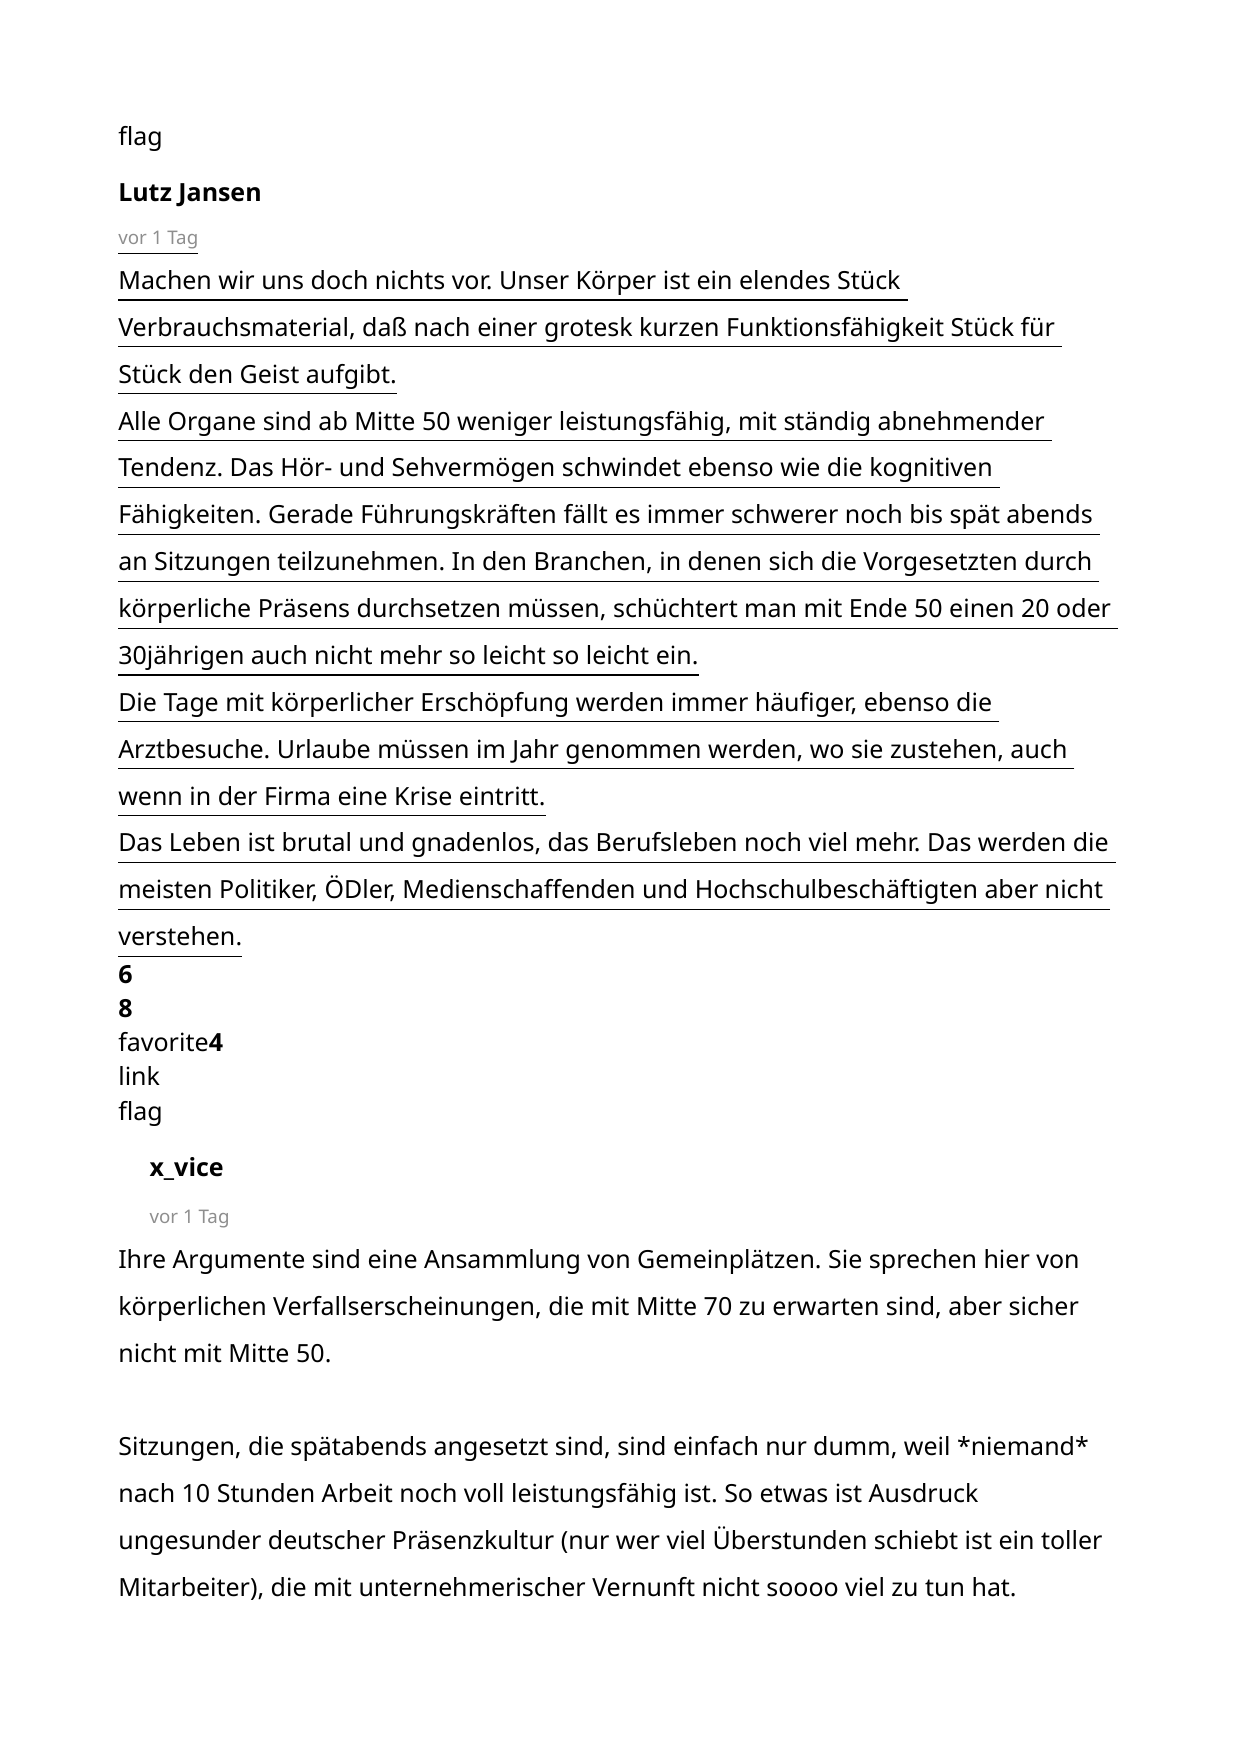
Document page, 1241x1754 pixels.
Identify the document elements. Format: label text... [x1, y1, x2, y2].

text 8 [118, 991, 1122, 1025]
text Ihre Argumente sind eine Ansammlung von Gemeinplätzen. Sie sprechen hier von körperlichen Verfallserscheinungen, die mit Mitte 70 zu erwarten sind, aber sicher nicht mit Mitte 50. Sitzungen, die spätabends angesetzt sind, sind einfach nur dumm, weil *niemand* nach 10 Stunden Arbeit noch voll leistungsfähig ist. So etwas ist Ausdruck ungesunder deutscher Präsenzkultur (nur wer viel Überstunden schiebt ist ein toller Mitarbeiter), die mit unternehmerischer Vernunft nicht soooo viel zu tun hat. [118, 1229, 1122, 1604]
text Machen wir uns doch nichts vor. Unser Körper ist ein elendes Stück Verbrauchsmaterial, daß nach einer grotesk kurzen Funktionsfähigkeit Stück für Stück den Geist aufgibt. Alle Organe sind ab Mitte 50 weniger leistungsfähig, mit ständig abnehmender Tendenz. Das Hör- und Sehvermögen schwindet ebenso wie die kognitiven Fähigkeiten. Gerade Führungskräften fällt es immer schwerer noch bis spät abends an Sitzungen teilzunehmen. In den Branchen, in denen sich die Vorgesetzten durch körperliche Präsens durchsetzen müssen, schüchtert man mit Ende 50 einen 20 oder 30jährigen auch nicht mehr so leicht so leicht ein. Die Tage mit körperlicher Erschöpfung werden immer häufiger, ebenso die Arztbesuche. Urlaube müssen im Jahr genommen werden, wo sie zustehen, auch wenn in der Firma eine Krise eintritt. Das Leben ist brutal und gnadenlos, das Berufsleben noch viel mehr. Das werden die meisten Politiker, ÖDler, Medienschaffenden und Hochschulbeschäftigten aber nicht verstehen. [118, 254, 1122, 957]
text vor 1 Tag [149, 1199, 1122, 1229]
text vor 1 Tag [118, 224, 1122, 254]
text x_vice [149, 1143, 1114, 1183]
text favorite4 [118, 1025, 1122, 1059]
text flag [118, 118, 1122, 152]
text 6 [118, 957, 1122, 991]
text Lutz Jansen [118, 168, 1114, 208]
text flag [118, 1093, 1122, 1127]
text link [118, 1059, 1122, 1093]
